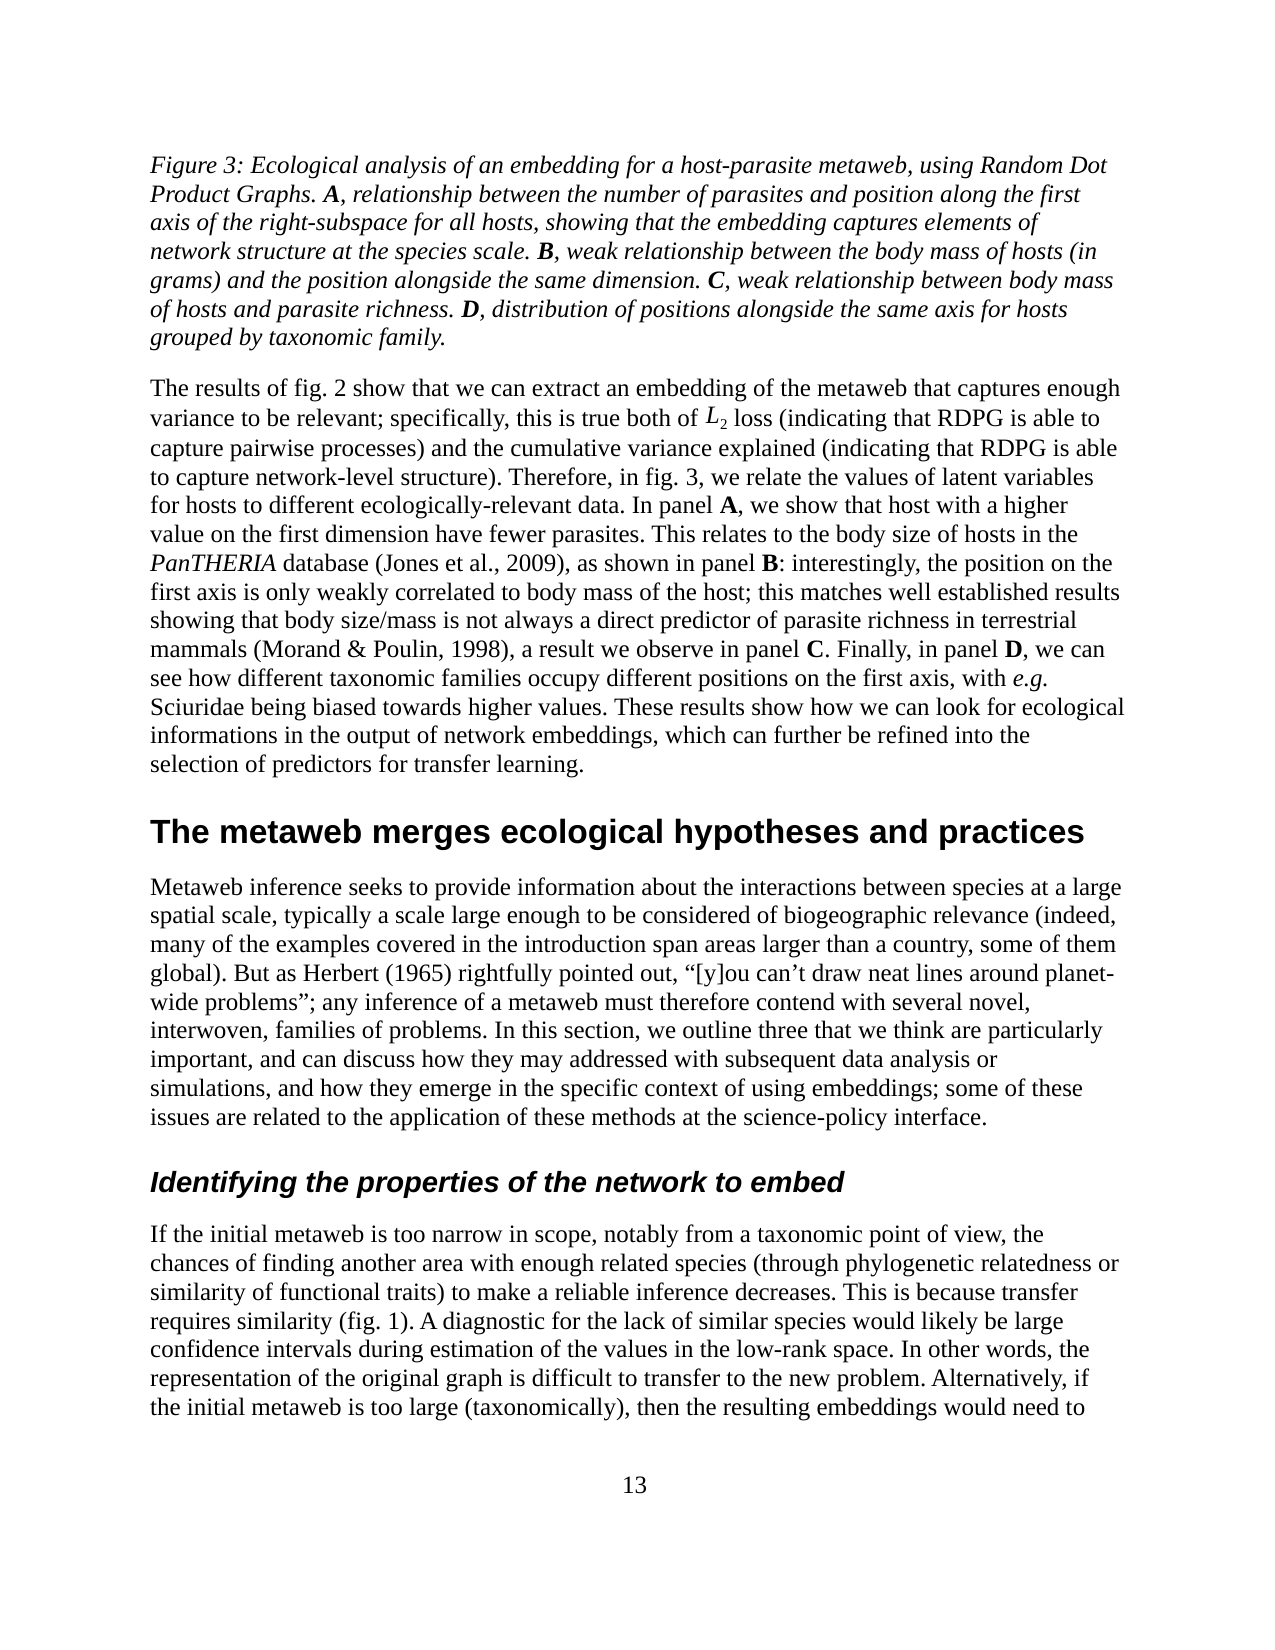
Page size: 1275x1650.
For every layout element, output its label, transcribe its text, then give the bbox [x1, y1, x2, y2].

text Metaweb inference seeks to provide information about the interactions between species at a large spatial scale, typically a scale large enough to be considered of biogeographic relevance (indeed, many of the examples covered in the introduction span areas larger than a country, some of them global). But as Herbert (1965) rightfully pointed out, “[y]ou can’t draw neat lines around planet-wide problems”; any inference of a metaweb must therefore contend with several novel, interwoven, families of problems. In this section, we outline three that we think are particularly important, and can discuss how they may addressed with subsequent data analysis or simulations, and how they emerge in the specific context of using embeddings; some of these issues are related to the application of these methods at the science-policy interface. [150, 872, 1125, 1131]
text The results of fig. 2 show that we can extract an embedding of the metaweb that captures enough variance to be relevant; specifically, this is true both of loss (indicating that RDPG is able to capture pairwise processes) and the cumulative variance explained (indicating that RDPG is able to capture network-level structure). Therefore, in fig. 3, we relate the values of latent variables for hosts to different ecologically-relevant data. In panel A, we show that host with a higher value on the first dimension have fewer parasites. This relates to the body size of hosts in the PanTHERIA database (Jones et al., 2009), as shown in panel B: interestingly, the position on the first axis is only weakly correlated to body mass of the host; this matches well established results showing that body size/mass is not always a direct predictor of parasite richness in terrestrial mammals (Morand & Poulin, 1998), a result we observe in panel C. Finally, in panel D, we can see how different taxonomic families occupy different positions on the first axis, with e.g. Sciuridae being biased towards higher values. These results show how we can look for ecological informations in the output of network embeddings, which can further be refined into the selection of predictors for transfer learning. [150, 373, 1125, 778]
subtitle Identifying the properties of the network to embed [150, 1164, 1125, 1198]
text If the initial metaweb is too narrow in scope, notably from a taxonomic point of view, the chances of finding another area with enough related species (through phylogenetic relatedness or similarity of functional traits) to make a reliable inference decreases. This is because transfer requires similarity (fig. 1). A diagnostic for the lack of similar species would likely be large confidence intervals during estimation of the values in the low-rank space. In other words, the representation of the original graph is difficult to transfer to the new problem. Alternatively, if the initial metaweb is too large (taxonomically), then the resulting embeddings would need to [150, 1219, 1125, 1421]
subtitle The metaweb merges ecological hypotheses and practices [150, 812, 1125, 850]
text Figure 3: Ecological analysis of an embedding for a host-parasite metaweb, using Random Dot Product Graphs. A, relationship between the number of parasites and position along the first axis of the right-subspace for all hosts, showing that the embedding captures elements of network structure at the species scale. B, weak relationship between the body mass of hosts (in grams) and the position alongside the same dimension. C, weak relationship between body mass of hosts and parasite richness. D, distribution of positions alongside the same axis for hosts grouped by taxonomic family. [150, 150, 1125, 351]
